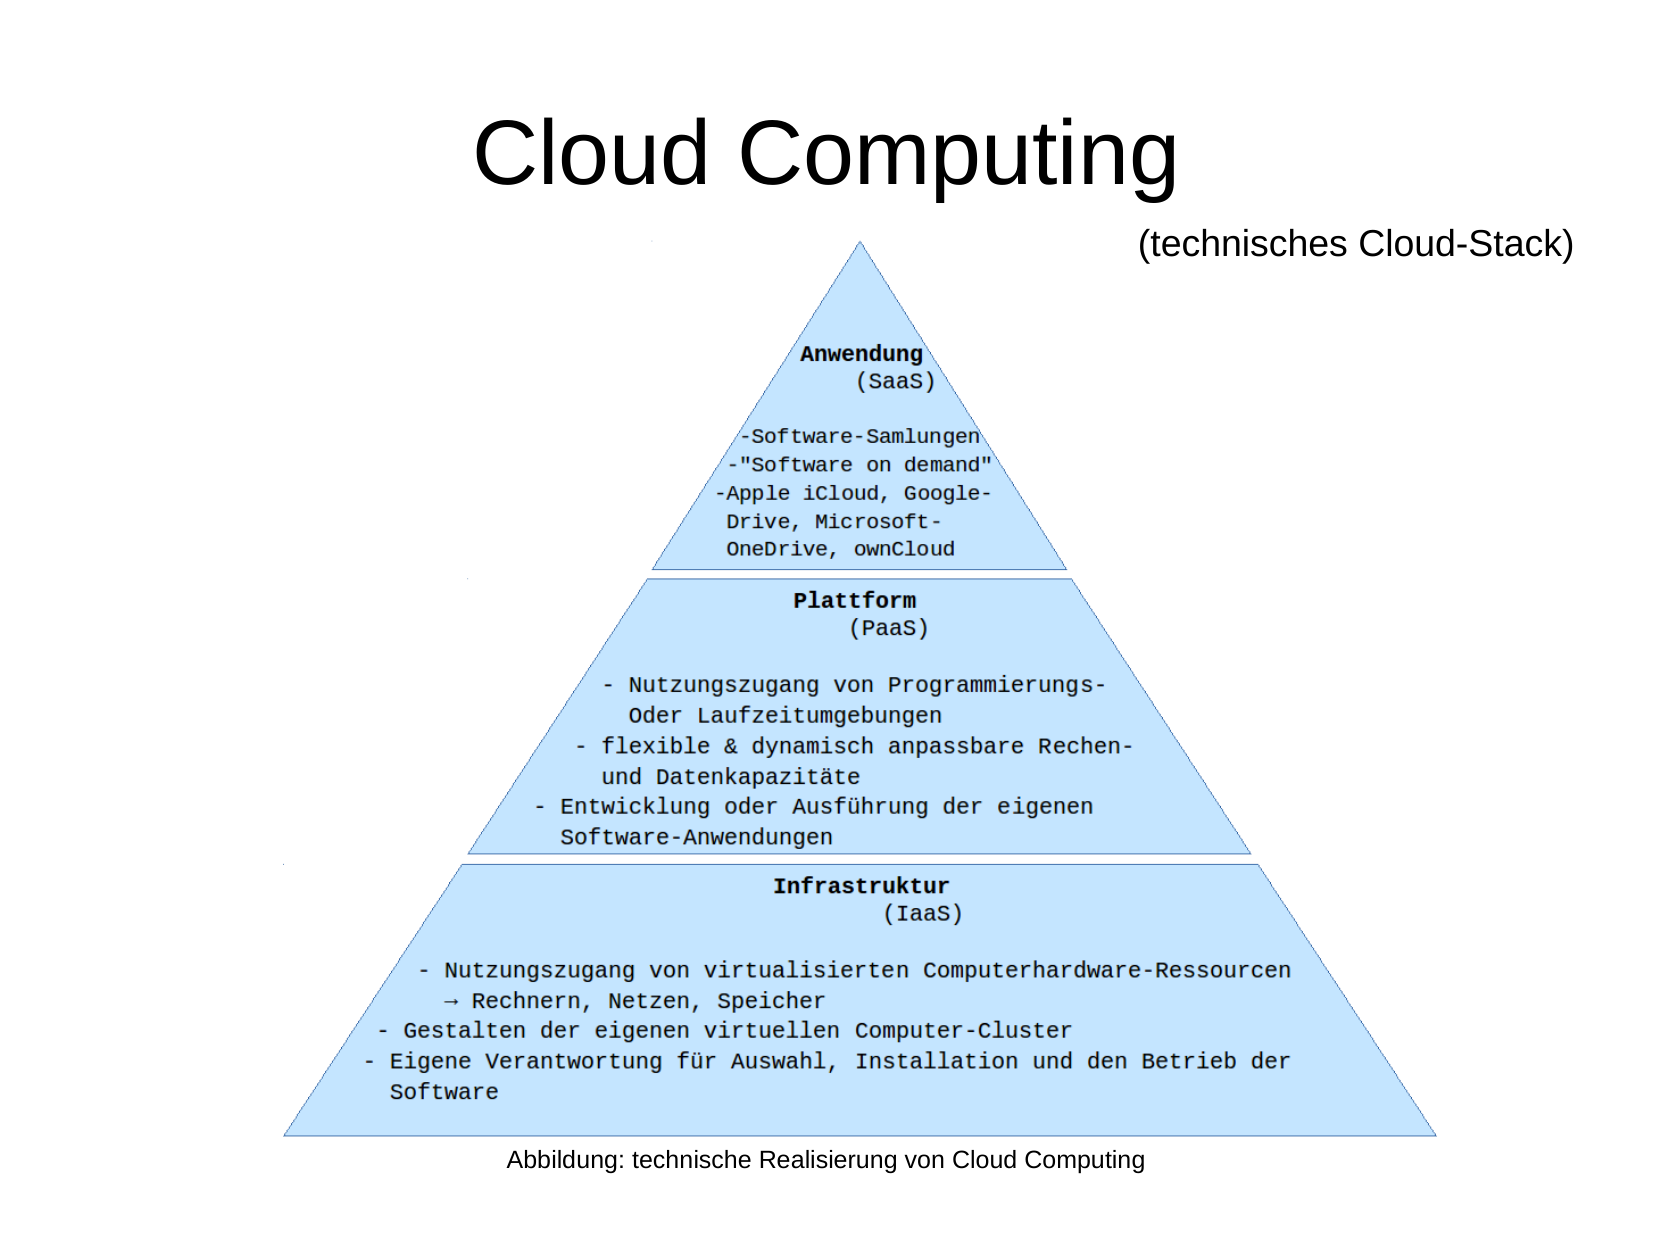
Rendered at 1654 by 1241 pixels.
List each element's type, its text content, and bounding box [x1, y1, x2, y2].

text_box (technisches Cloud-Stack) [1123, 214, 1590, 272]
picture [283, 236, 1560, 1139]
title Cloud Computing [82, 49, 1571, 257]
text_box Abbildung: technische Realisierung von Cloud Computing [491, 1138, 1162, 1181]
